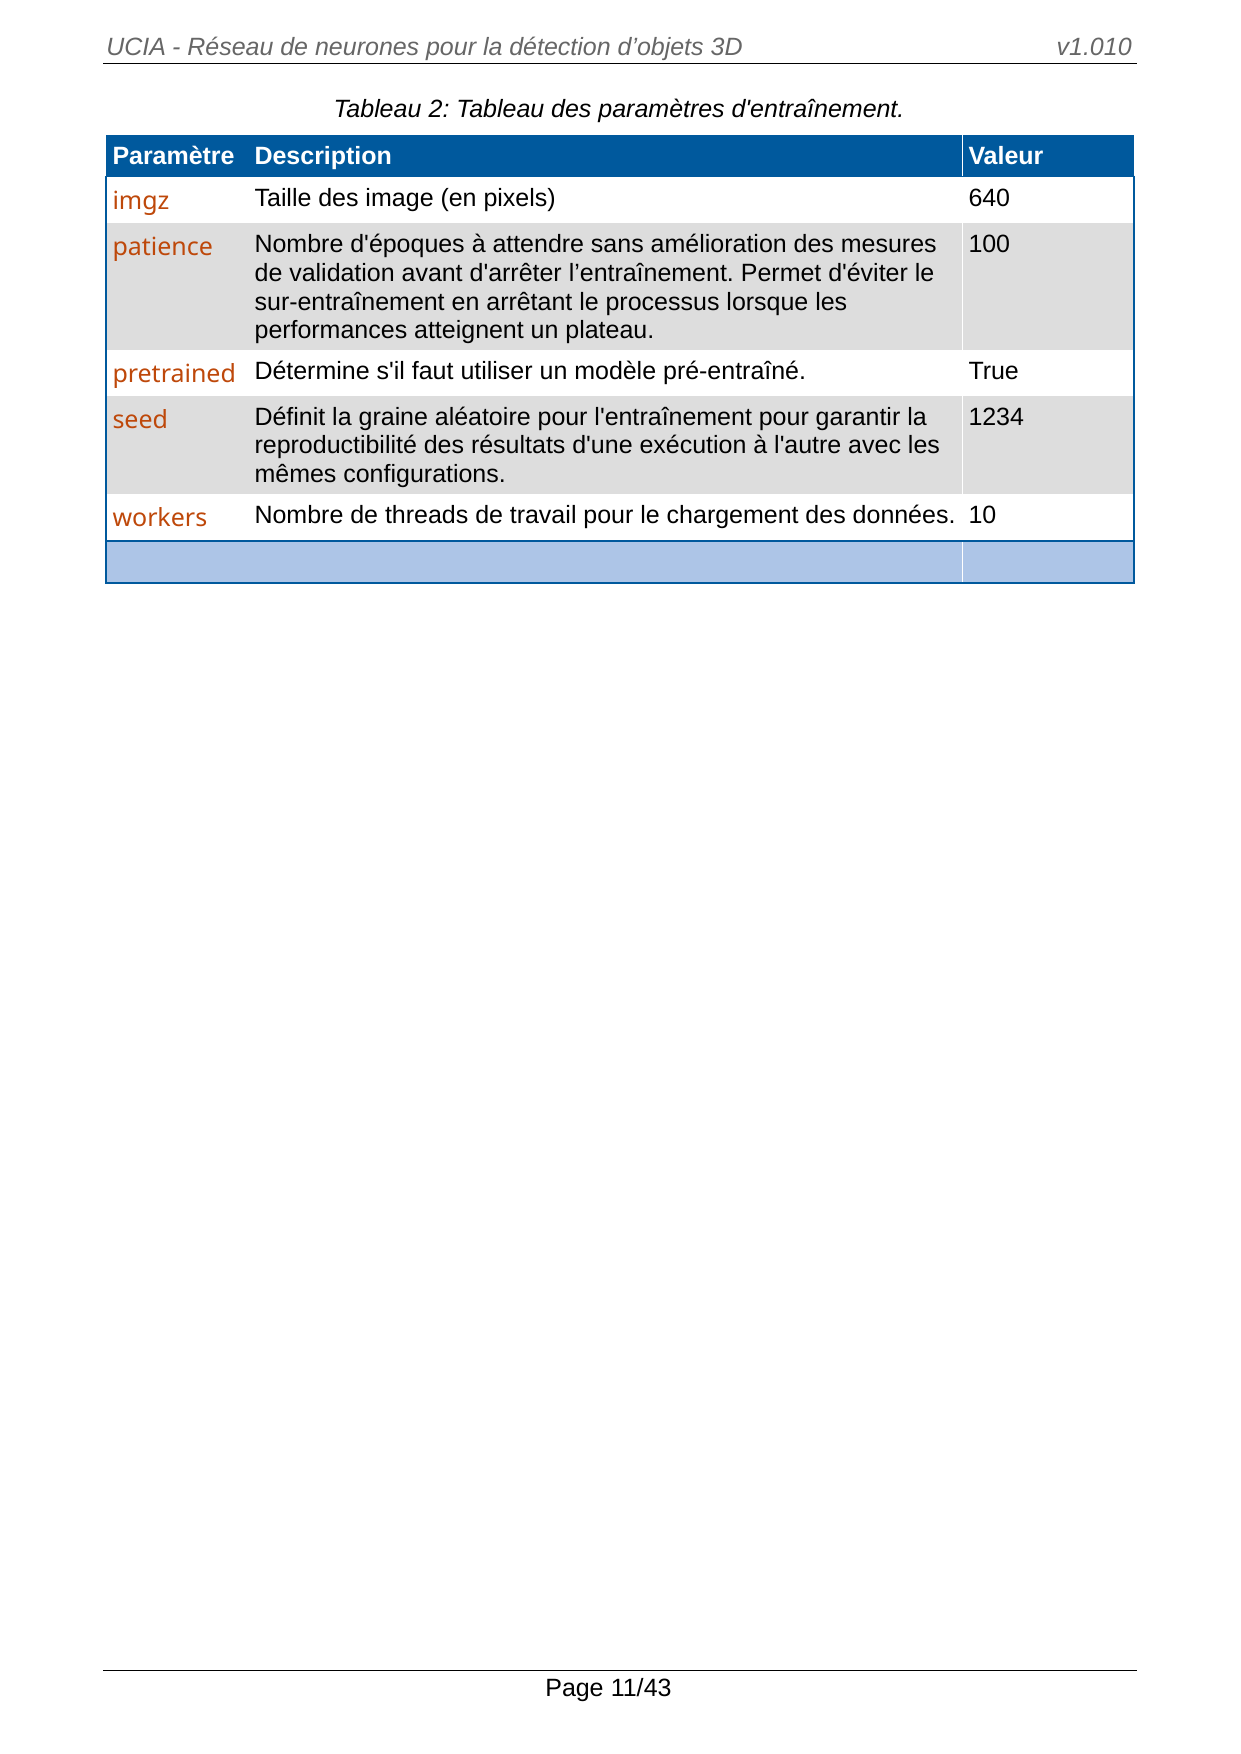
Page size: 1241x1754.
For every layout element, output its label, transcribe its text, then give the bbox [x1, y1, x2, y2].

table_cell Nombre d'époques à attendre sans amélioration des mesures de validation avant d'arrêter l’entraînement. Permet d'éviter le sur-entraînement en arrêtant le processus lorsque les performances atteignent un plateau. [248, 223, 962, 350]
table_cell 10 [963, 494, 1133, 540]
table_cell 100 [963, 223, 1133, 350]
table_cell Définit la graine aléatoire pour l'entraînement pour garantir la reproductibilité des résultats d'une exécution à l'autre avec les mêmes configurations. [248, 396, 962, 494]
table_cell [963, 542, 1133, 582]
table_cell Détermine s'il faut utiliser un modèle pré-entraîné. [248, 350, 962, 396]
table_cell True [963, 350, 1133, 396]
table_cell [248, 542, 962, 582]
text Tableau 2: Tableau des paramètres d'entraînement. [106, 94, 1134, 122]
table_header Paramètre [106, 135, 248, 176]
table_cell workers [107, 494, 248, 540]
table_cell imgz [107, 177, 248, 223]
table_cell Nombre de threads de travail pour le chargement des données. [248, 494, 962, 540]
table_cell [107, 542, 248, 582]
table_header Valeur [963, 135, 1134, 176]
table_cell seed [107, 396, 248, 494]
table_cell 640 [963, 177, 1133, 223]
table_header Description [248, 135, 962, 176]
table_cell pretrained [107, 350, 248, 396]
table_cell patience [107, 223, 248, 350]
table_cell Taille des image (en pixels) [248, 177, 962, 223]
table_cell 1234 [963, 396, 1133, 494]
